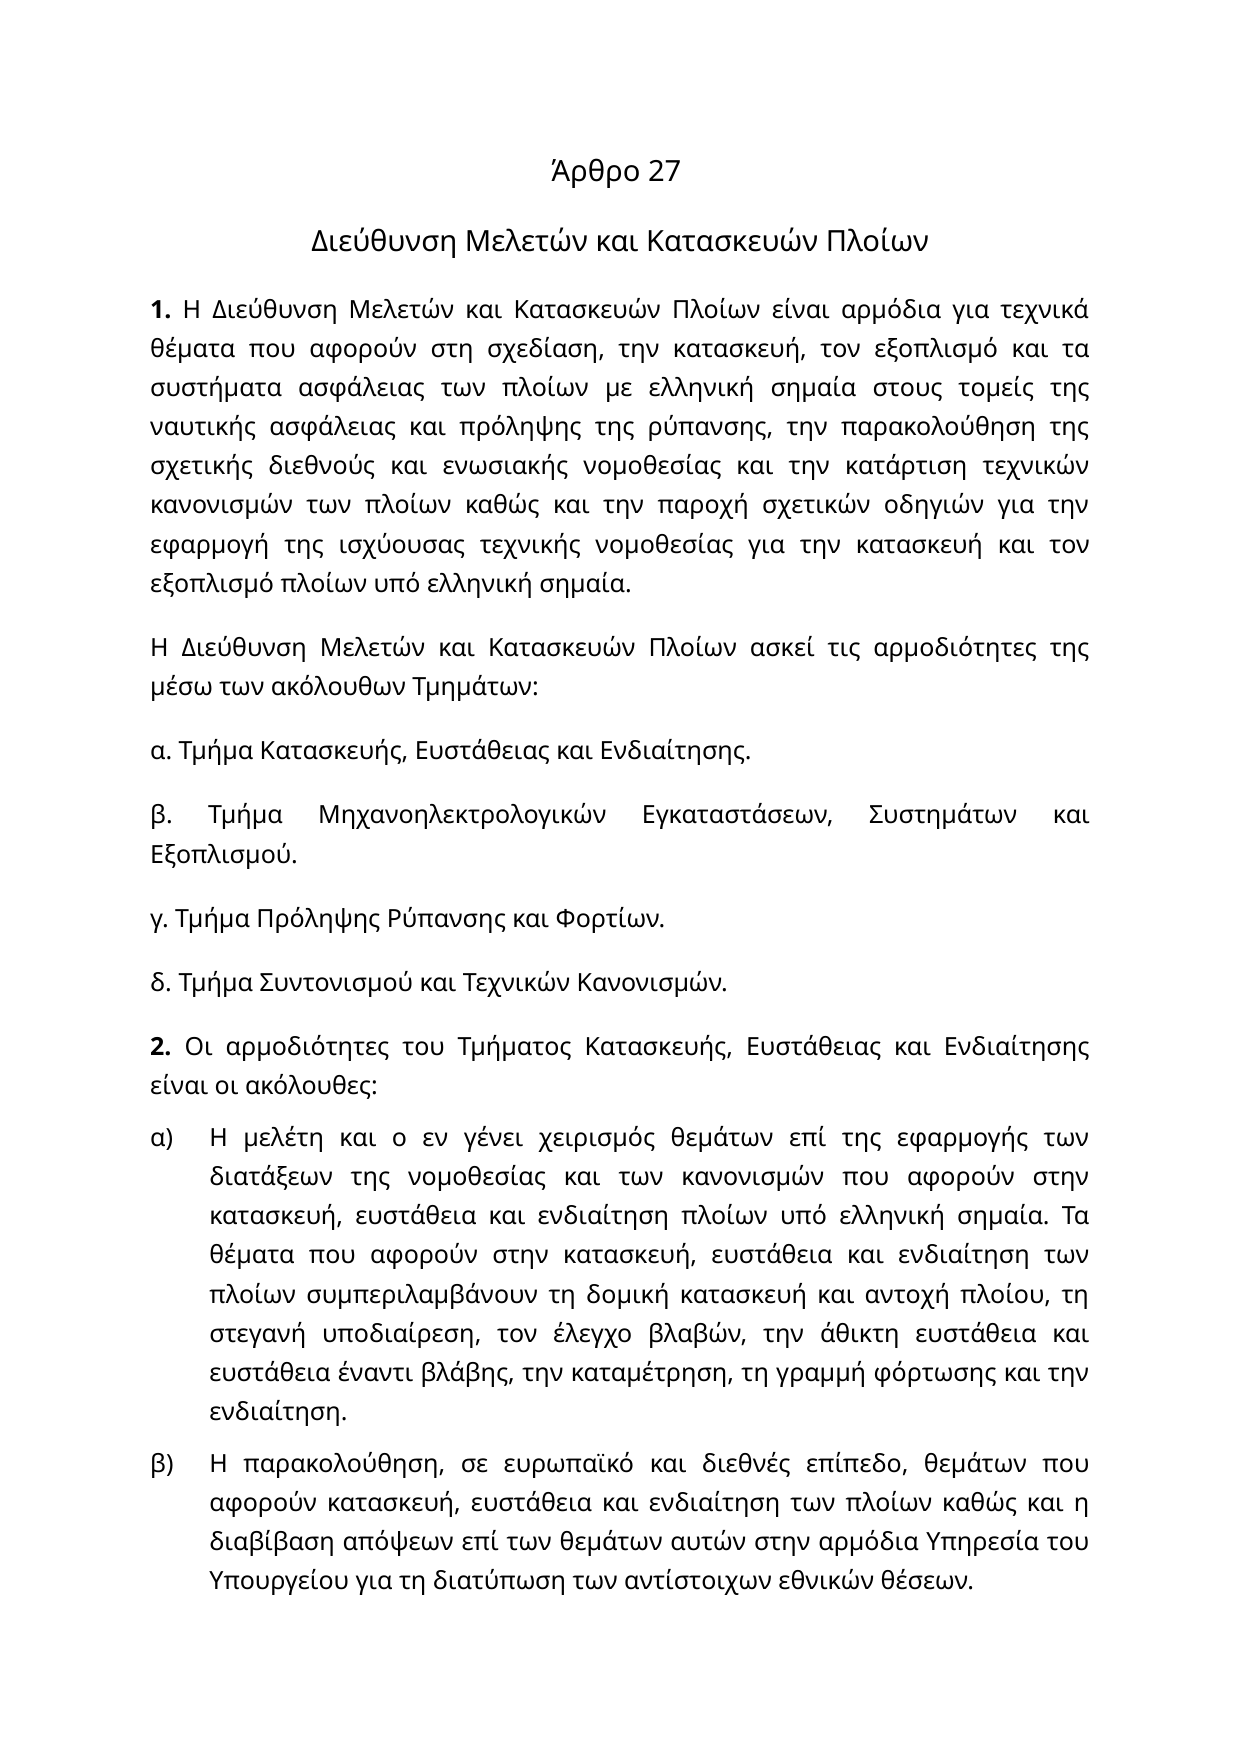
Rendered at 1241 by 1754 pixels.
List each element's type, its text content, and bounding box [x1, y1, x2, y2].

text γ. Τμήμα Πρόληψης Ρύπανσης και Φορτίων. [150, 900, 1090, 934]
subtitle Άρθρο 27 [150, 150, 1090, 190]
text 2. Οι αρμοδιότητες του Τμήματος Κατασκευής, Ευστάθειας και Ενδιαίτησης είναι οι ακόλουθες: [150, 1029, 1090, 1102]
list β) Η παρακολούθηση, σε ευρωπαϊκό και διεθνές επίπεδο, θεμάτων που αφορούν κατασκευή, ευστάθεια και ενδιαίτηση των πλοίων καθώς και η διαβίβαση απόψεων επί των θεμάτων αυτών στην αρμόδια Υπηρεσία του Υπουργείου για τη διατύπωση των αντίστοιχων εθνικών θέσεων. [150, 1445, 1090, 1597]
text Η Διεύθυνση Μελετών και Κατασκευών Πλοίων ασκεί τις αρμοδιότητες της μέσω των ακόλουθων Τμημάτων: [150, 629, 1090, 703]
subtitle Διεύθυνση Μελετών και Κατασκευών Πλοίων [150, 221, 1090, 260]
text β. Τμήμα Μηχανοηλεκτρολογικών Εγκαταστάσεων, Συστημάτων και Εξοπλισμού. [150, 797, 1090, 870]
text α. Τμήμα Κατασκευής, Ευστάθειας και Ενδιαίτησης. [150, 733, 1090, 767]
text δ. Τμήμα Συντονισμού και Τεχνικών Κανονισμών. [150, 964, 1090, 999]
text 1. Η Διεύθυνση Μελετών και Κατασκευών Πλοίων είναι αρμόδια για τεχνικά θέματα που αφορούν στη σχεδίαση, την κατασκευή, τον εξοπλισμό και τα συστήματα ασφάλειας των πλοίων με ελληνική σημαία στους τομείς της ναυτικής ασφάλειας και πρόληψης της ρύπανσης, την παρακολούθηση της σχετικής διεθνούς και ενωσιακής νομοθεσίας και την κατάρτιση τεχνικών κανονισμών των πλοίων καθώς και την παροχή σχετικών οδηγιών για την εφαρμογή της ισχύουσας τεχνικής νομοθεσίας για την κατασκευή και τον εξοπλισμό πλοίων υπό ελληνική σημαία. [150, 291, 1090, 599]
list α) Η μελέτη και ο εν γένει χειρισμός θεμάτων επί της εφαρμογής των διατάξεων της νομοθεσίας και των κανονισμών που αφορούν στην κατασκευή, ευστάθεια και ενδιαίτηση πλοίων υπό ελληνική σημαία. Τα θέματα που αφορούν στην κατασκευή, ευστάθεια και ενδιαίτηση των πλοίων συμπεριλαμβάνουν τη δομική κατασκευή και αντοχή πλοίου, τη στεγανή υποδιαίρεση, τον έλεγχο βλαβών, την άθικτη ευστάθεια και ευστάθεια έναντι βλάβης, την καταμέτρηση, τη γραμμή φόρτωσης και την ενδιαίτηση. [150, 1119, 1090, 1428]
